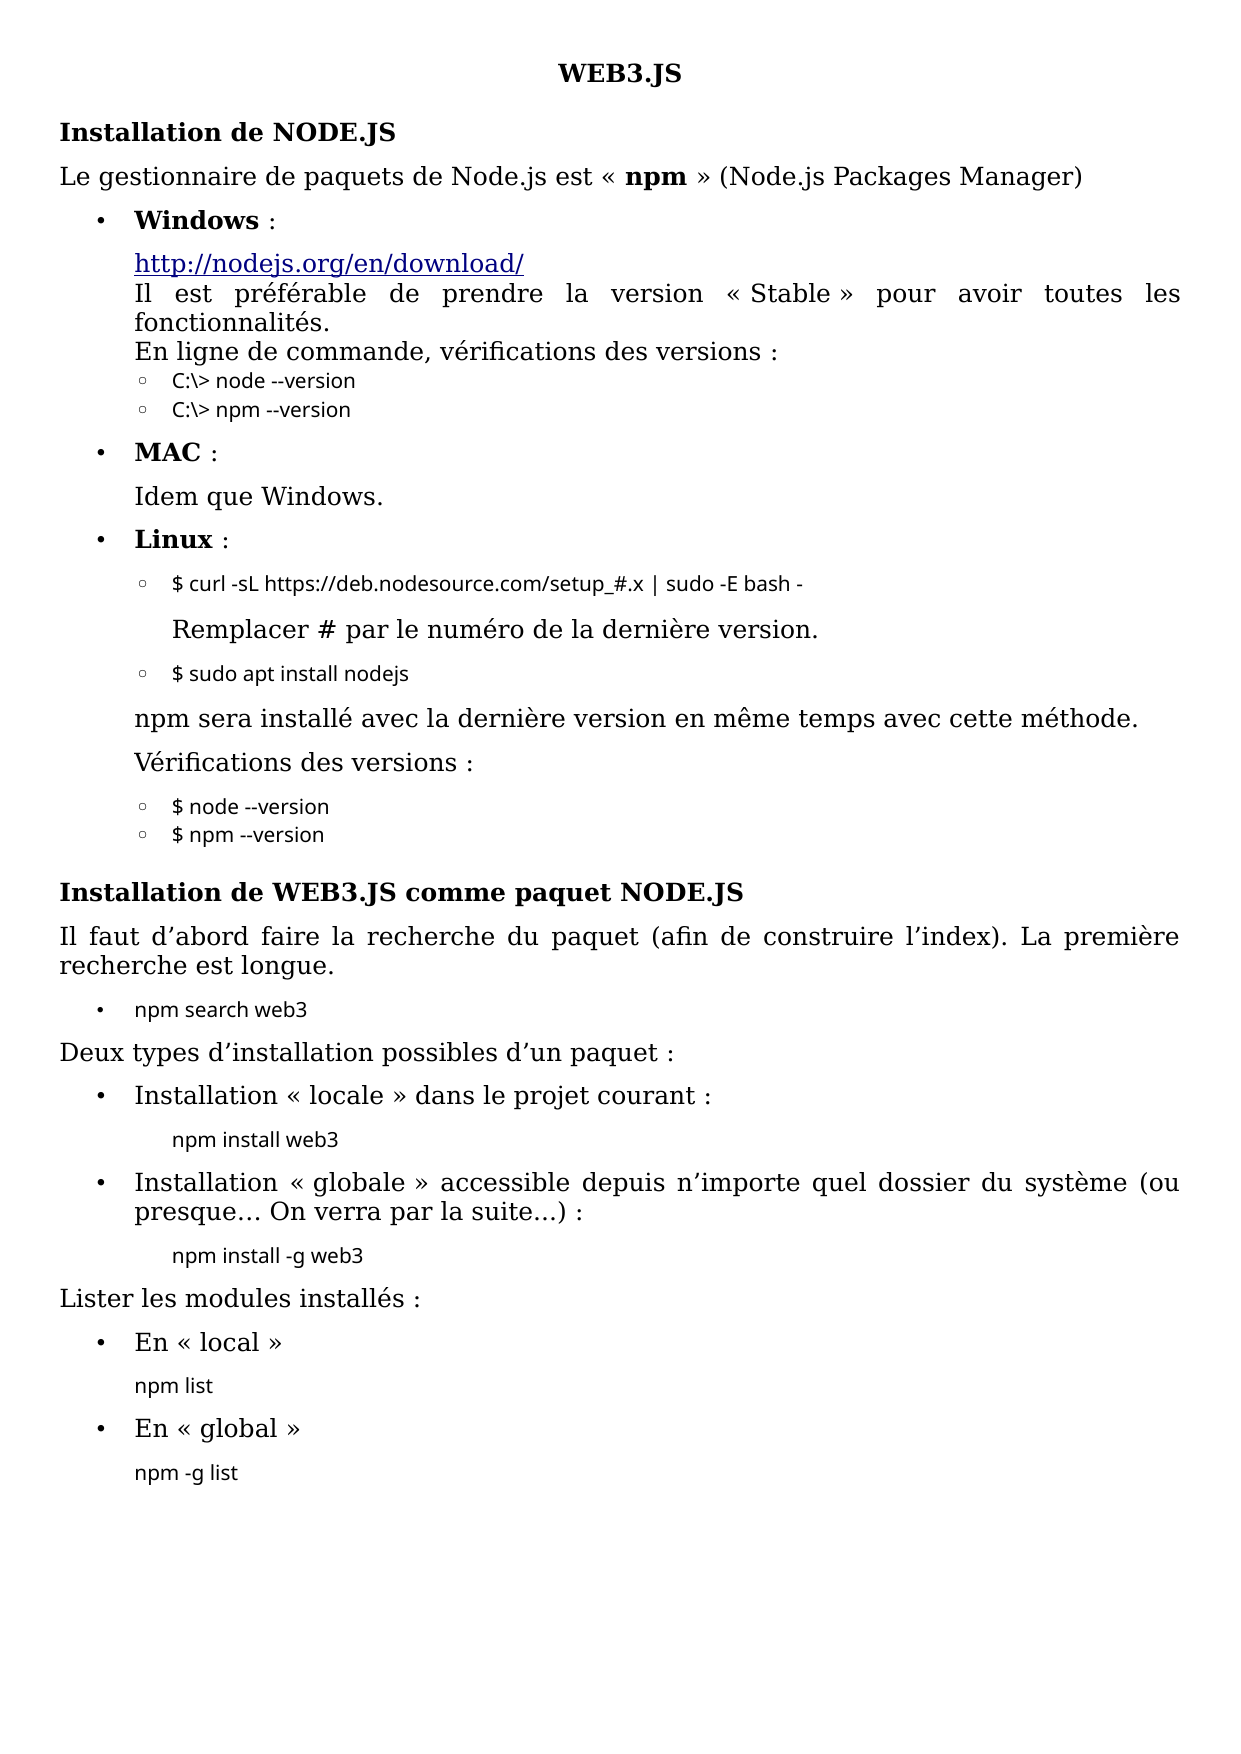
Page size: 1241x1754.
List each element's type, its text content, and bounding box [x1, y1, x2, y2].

list Vérifications des versions : [97, 748, 1181, 777]
text Le gestionnaire de paquets de Node.js est « npm » (Node.js Packages Manager) [59, 162, 1181, 191]
list $ node --version [134, 792, 1181, 820]
text Lister les modules installés : [59, 1284, 1181, 1313]
list npm sera installé avec la dernière version en même temps avec cette méthode. [97, 704, 1181, 733]
list $ sudo apt install nodejs [134, 659, 1181, 687]
list http://nodejs.org/en/download/ [97, 250, 1181, 279]
list $ curl -sL https://deb.nodesource.com/setup_#.x | sudo -E bash - [134, 569, 1181, 598]
list npm install -g web3 [134, 1241, 1181, 1269]
list Idem que Windows. [97, 482, 1181, 511]
list Installation « locale » dans le projet courant : [97, 1081, 1181, 1111]
list $ npm --version [134, 820, 1181, 849]
list En « local » [97, 1328, 1181, 1357]
text Deux types d’installation possibles d’un paquet : [59, 1038, 1181, 1067]
list Linux : [97, 526, 1181, 555]
list Remplacer # par le numéro de la dernière version. [134, 615, 1181, 644]
list npm list [97, 1372, 1181, 1400]
list Windows : [97, 206, 1181, 235]
list MAC : [97, 438, 1181, 467]
list En « global » [97, 1415, 1181, 1444]
text Installation de NODE.JS [59, 118, 1181, 147]
text Il faut d’abord faire la recherche du paquet (afin de construire l’index). La première recherche est longue. [59, 922, 1181, 980]
list npm -g list [97, 1458, 1181, 1487]
list En ligne de commande, vérifications des versions : [97, 337, 1181, 366]
text Installation de WEB3.JS comme paquet NODE.JS [59, 878, 1181, 907]
list npm install web3 [134, 1125, 1181, 1154]
list Installation « globale » accessible depuis n’importe quel dossier du système (ou presque… On verra par la suite...) : [97, 1168, 1181, 1227]
list C:\> npm --version [134, 395, 1181, 423]
list C:\> node --version [134, 366, 1181, 395]
list npm search web3 [97, 995, 1181, 1023]
list Il est préférable de prendre la version « Stable » pour avoir toutes les fonctionnalités. [97, 279, 1181, 337]
text WEB3.JS [59, 59, 1181, 88]
